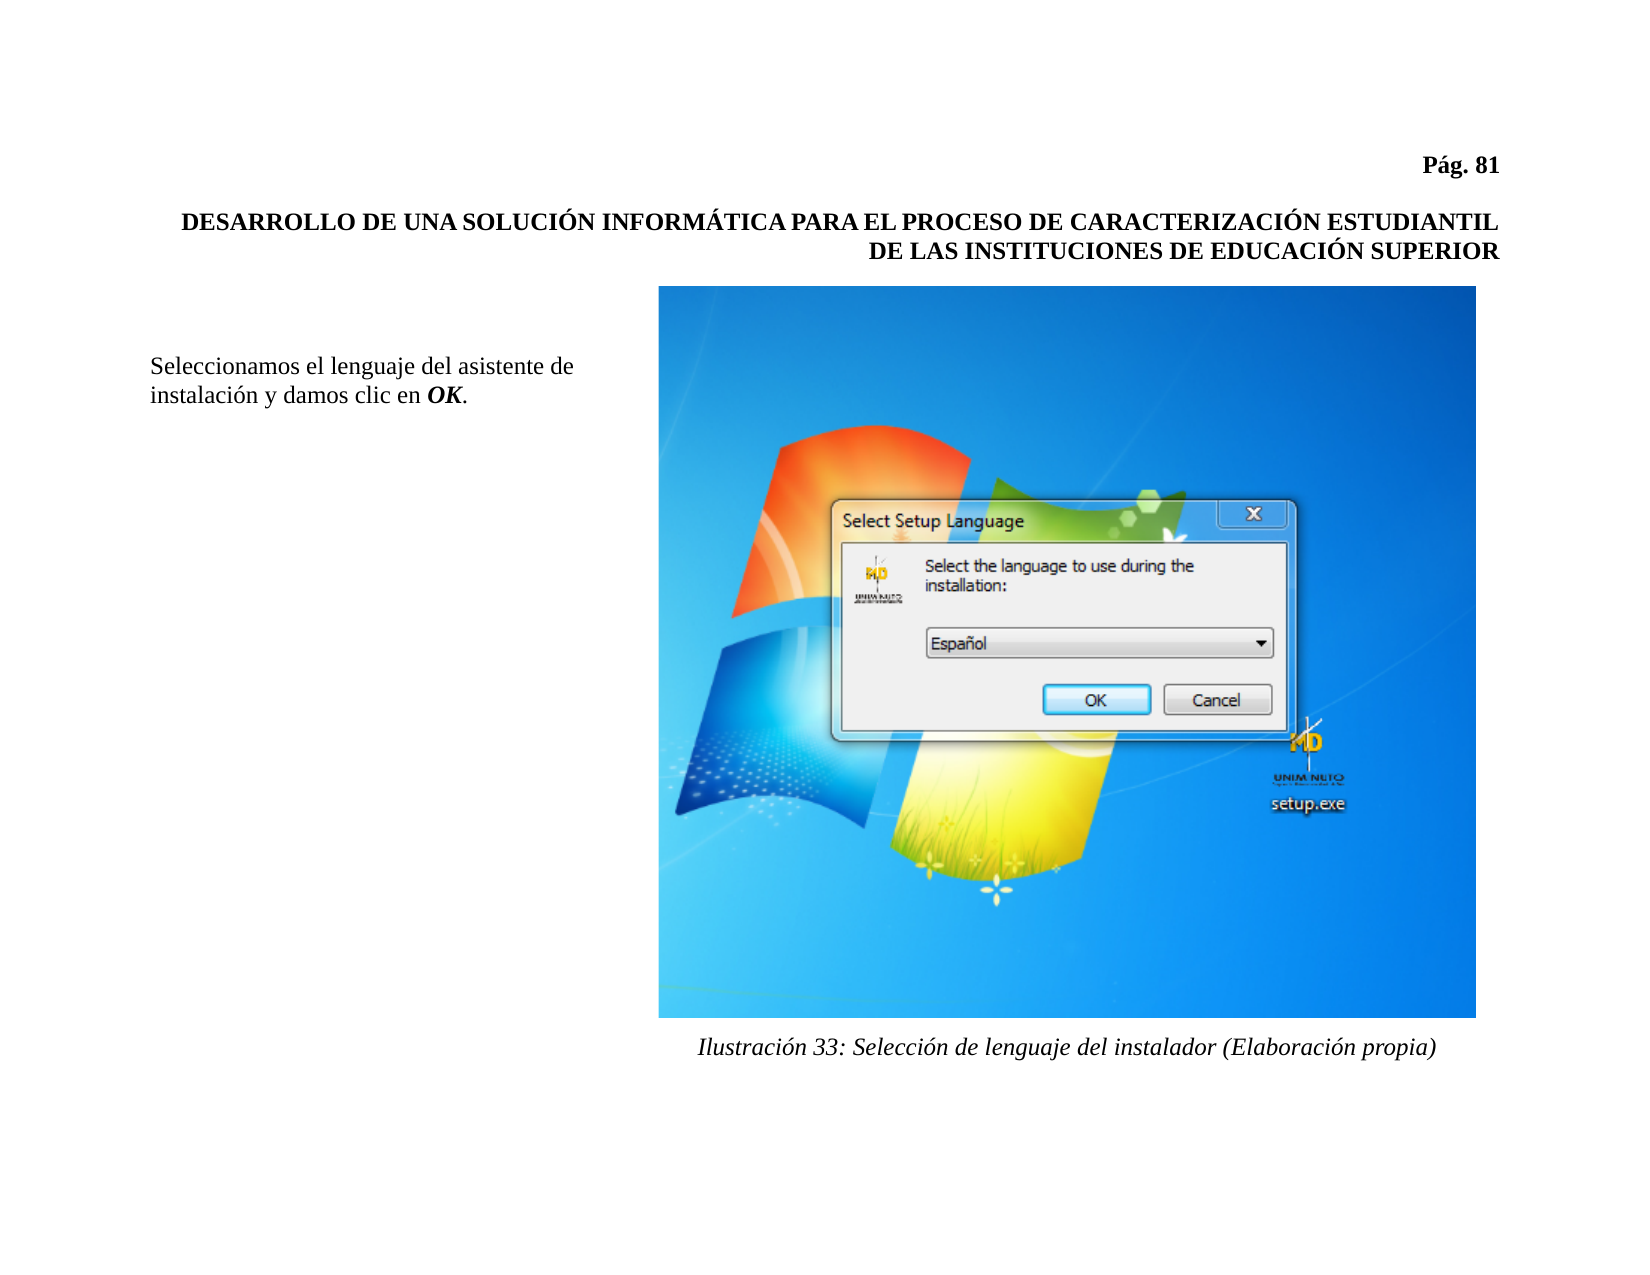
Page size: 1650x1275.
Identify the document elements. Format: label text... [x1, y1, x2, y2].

text Ilustración 33: Selección de lenguaje del instalador (Elaboración propia) [657, 1032, 1479, 1060]
picture [698, 323, 1479, 1020]
text Seleccionamos el lenguaje del asistente de instalación y damos clic en OK. [150, 351, 698, 409]
